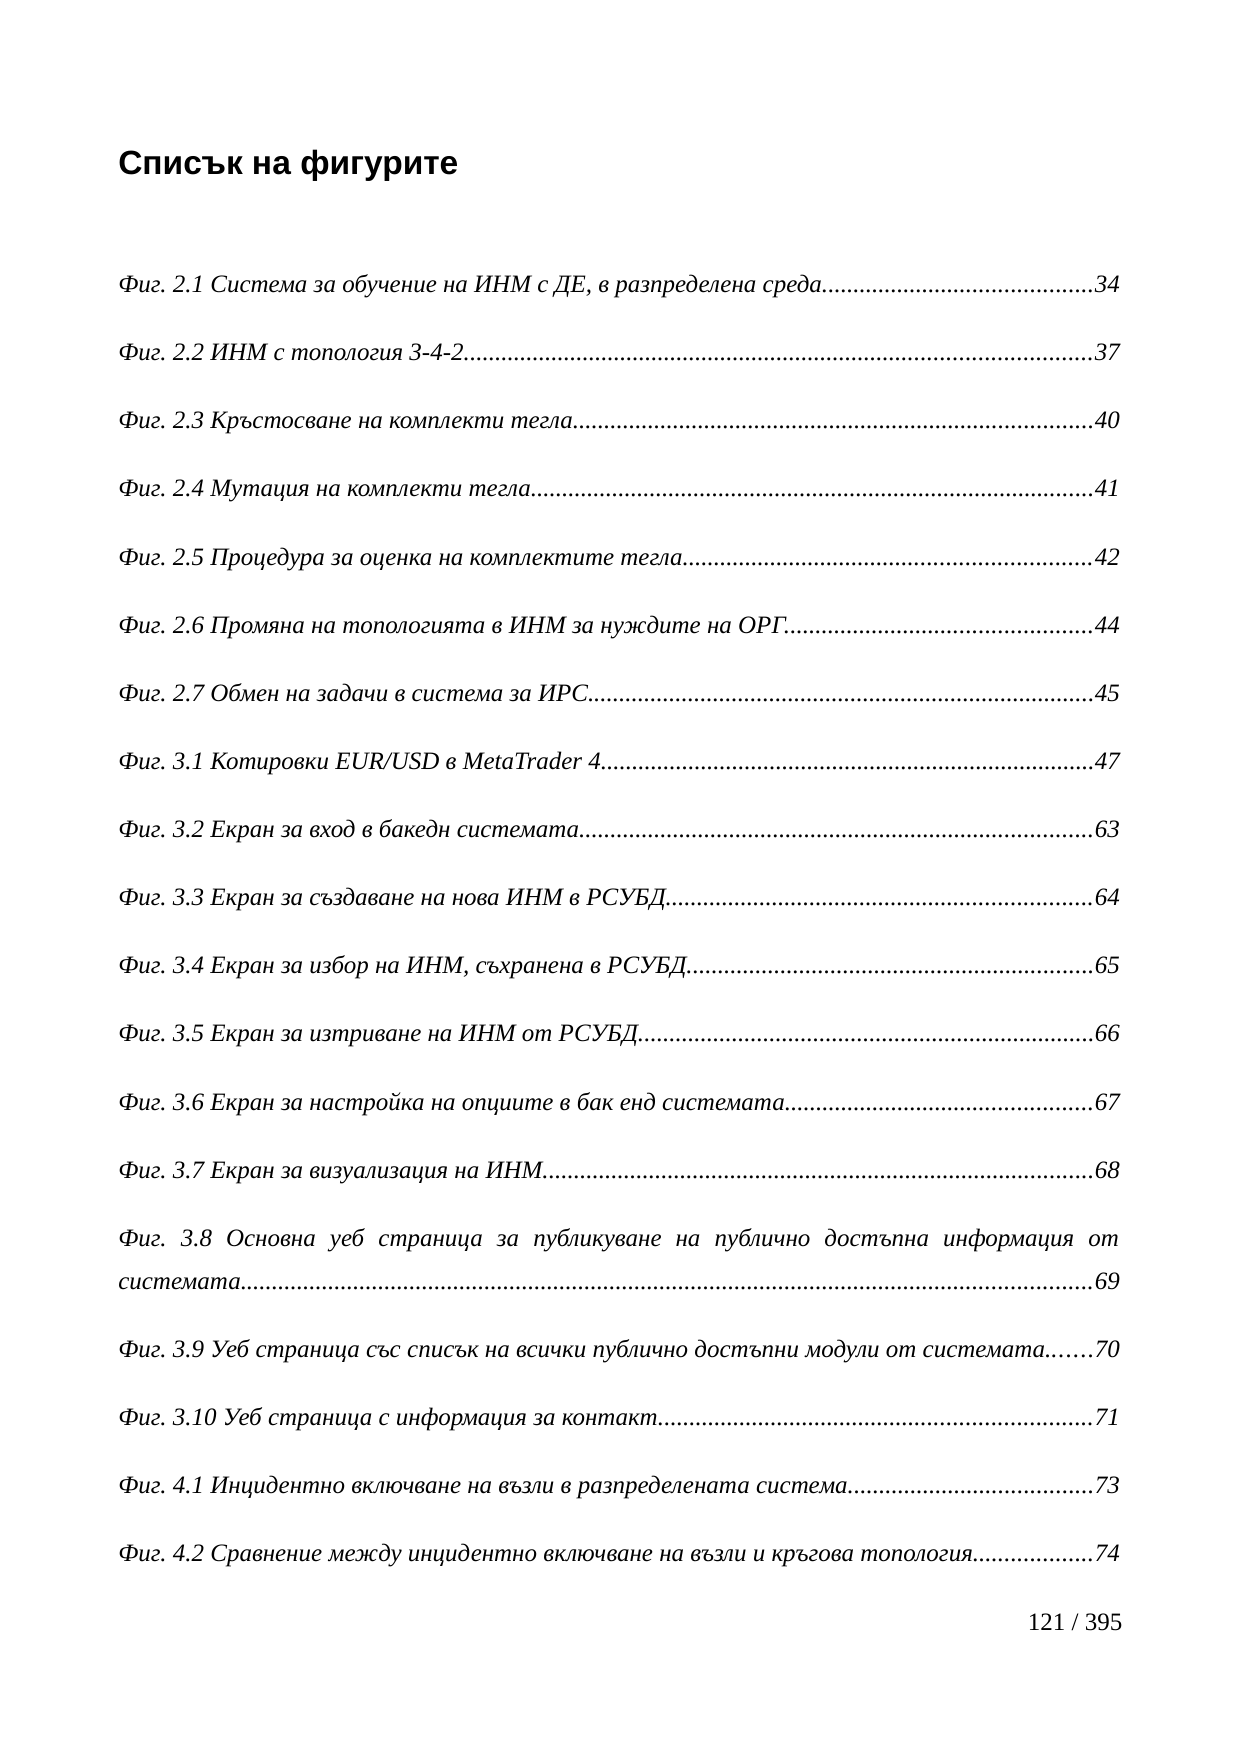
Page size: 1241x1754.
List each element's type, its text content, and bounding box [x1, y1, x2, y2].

text Фиг. 3.3 Екран за създаване на нова ИНМ в РСУБД. 64 [118, 882, 1122, 911]
text Фиг. 3.6 Екран за настройка на опциите в бак енд системата. 67 [118, 1087, 1122, 1115]
subtitle Списък на фигурите [118, 143, 1122, 182]
text Фиг. 2.2 ИНМ с топология 3-4-2. 37 [118, 337, 1122, 366]
text Фиг. 3.8 Основна уеб страница за публикуване на публично достъпна информация от системата. 69 [118, 1223, 1122, 1295]
text Фиг. 2.4 Мутация на комплекти тегла. 41 [118, 473, 1122, 502]
text Фиг. 2.1 Система за обучение на ИНМ с ДЕ, в разпределена среда. 34 [118, 269, 1122, 298]
text Фиг. 2.6 Промяна на топологията в ИНМ за нуждите на ОРГ. 44 [118, 610, 1122, 638]
text Фиг. 3.1 Котировки EUR/USD в MetaTrader 4. 47 [118, 746, 1122, 775]
text Фиг. 3.9 Уеб страница със списък на всички публично достъпни модули от системата. 70 [118, 1334, 1122, 1363]
text Фиг. 3.2 Екран за вход в бакедн системата. 63 [118, 814, 1122, 843]
text Фиг. 2.7 Обмен на задачи в система за ИРС. 45 [118, 678, 1122, 707]
text Фиг. 3.5 Екран за изтриване на ИНМ от РСУБД. 66 [118, 1018, 1122, 1047]
text Фиг. 2.3 Кръстосване на комплекти тегла. 40 [118, 405, 1122, 434]
text Фиг. 4.2 Сравнение между инцидентно включване на възли и кръгова топология. 74 [118, 1538, 1122, 1567]
text Фиг. 3.10 Уеб страница с информация за контакт. 71 [118, 1402, 1122, 1431]
text Фиг. 3.4 Екран за избор на ИНМ, съхранена в РСУБД. 65 [118, 950, 1122, 979]
text Фиг. 4.1 Инцидентно включване на възли в разпределената система. 73 [118, 1470, 1122, 1499]
text Фиг. 3.7 Екран за визуализация на ИНМ. 68 [118, 1155, 1122, 1183]
text Фиг. 2.5 Процедура за оценка на комплектите тегла. 42 [118, 542, 1122, 570]
